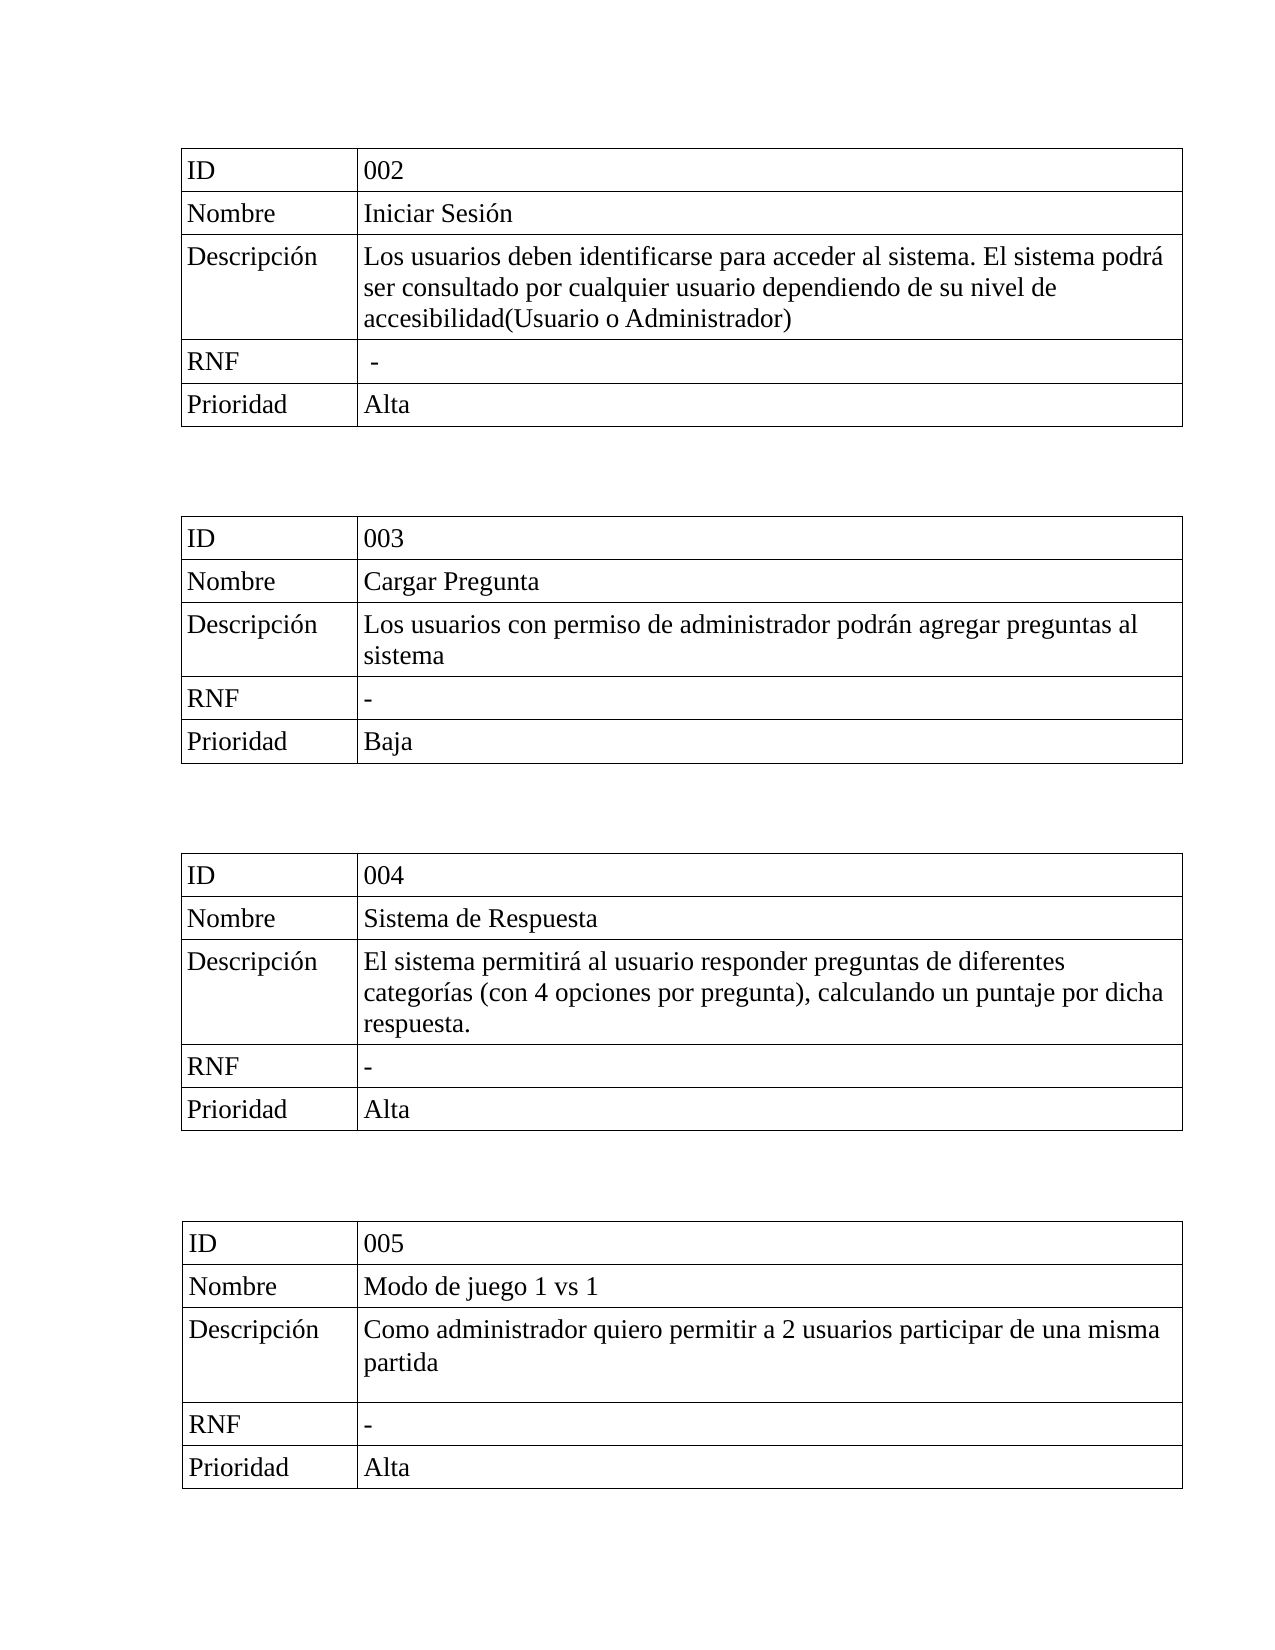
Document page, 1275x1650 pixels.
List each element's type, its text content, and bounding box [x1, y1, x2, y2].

table_cell Descripción [182, 940, 357, 1044]
table_cell Nombre [182, 897, 357, 939]
table_cell Iniciar Sesión [358, 192, 1182, 234]
table_cell RNF [182, 677, 357, 719]
table_cell Prioridad [182, 1088, 357, 1130]
table_cell Como administrador quiero permitir a 2 usuarios participar de una misma partida [358, 1308, 1182, 1402]
table_cell Baja [358, 720, 1182, 762]
table_cell Descripción [182, 235, 357, 339]
table_cell RNF [182, 1045, 357, 1087]
table_cell Modo de juego 1 vs 1 [358, 1265, 1182, 1307]
table_header 003 [358, 517, 1182, 559]
table_header 005 [358, 1222, 1182, 1264]
table_cell Nombre [183, 1265, 357, 1307]
table_cell - [358, 340, 1182, 382]
table_header ID [182, 517, 357, 559]
table_cell - [358, 677, 1182, 719]
table_cell - [358, 1045, 1182, 1087]
table_cell Prioridad [182, 384, 357, 426]
table_header ID [182, 149, 357, 191]
table_cell Sistema de Respuesta [358, 897, 1182, 939]
table_cell Los usuarios con permiso de administrador podrán agregar preguntas al sistema [358, 603, 1182, 676]
table_cell Cargar Pregunta [358, 560, 1182, 602]
table_cell Prioridad [182, 720, 357, 762]
table_cell RNF [183, 1403, 357, 1445]
table_header 004 [358, 854, 1182, 896]
table_cell Nombre [182, 560, 357, 602]
table_header 002 [358, 149, 1182, 191]
table_cell - [358, 1403, 1182, 1445]
table_header ID [182, 854, 357, 896]
table_cell Alta [358, 1446, 1182, 1488]
table_cell Descripción [182, 603, 357, 676]
table_cell El sistema permitirá al usuario responder preguntas de diferentes categorías (con 4 opciones por pregunta), calculando un puntaje por dicha respuesta. [358, 940, 1182, 1044]
table_cell Prioridad [183, 1446, 357, 1488]
table_cell Nombre [182, 192, 357, 234]
table_cell Los usuarios deben identificarse para acceder al sistema. El sistema podrá ser consultado por cualquier usuario dependiendo de su nivel de accesibilidad(Usuario o Administrador) [358, 235, 1182, 339]
table_cell RNF [182, 340, 357, 382]
table_cell Descripción [183, 1308, 357, 1402]
table_cell Alta [358, 384, 1182, 426]
table_header ID [183, 1222, 357, 1264]
table_cell Alta [358, 1088, 1182, 1130]
